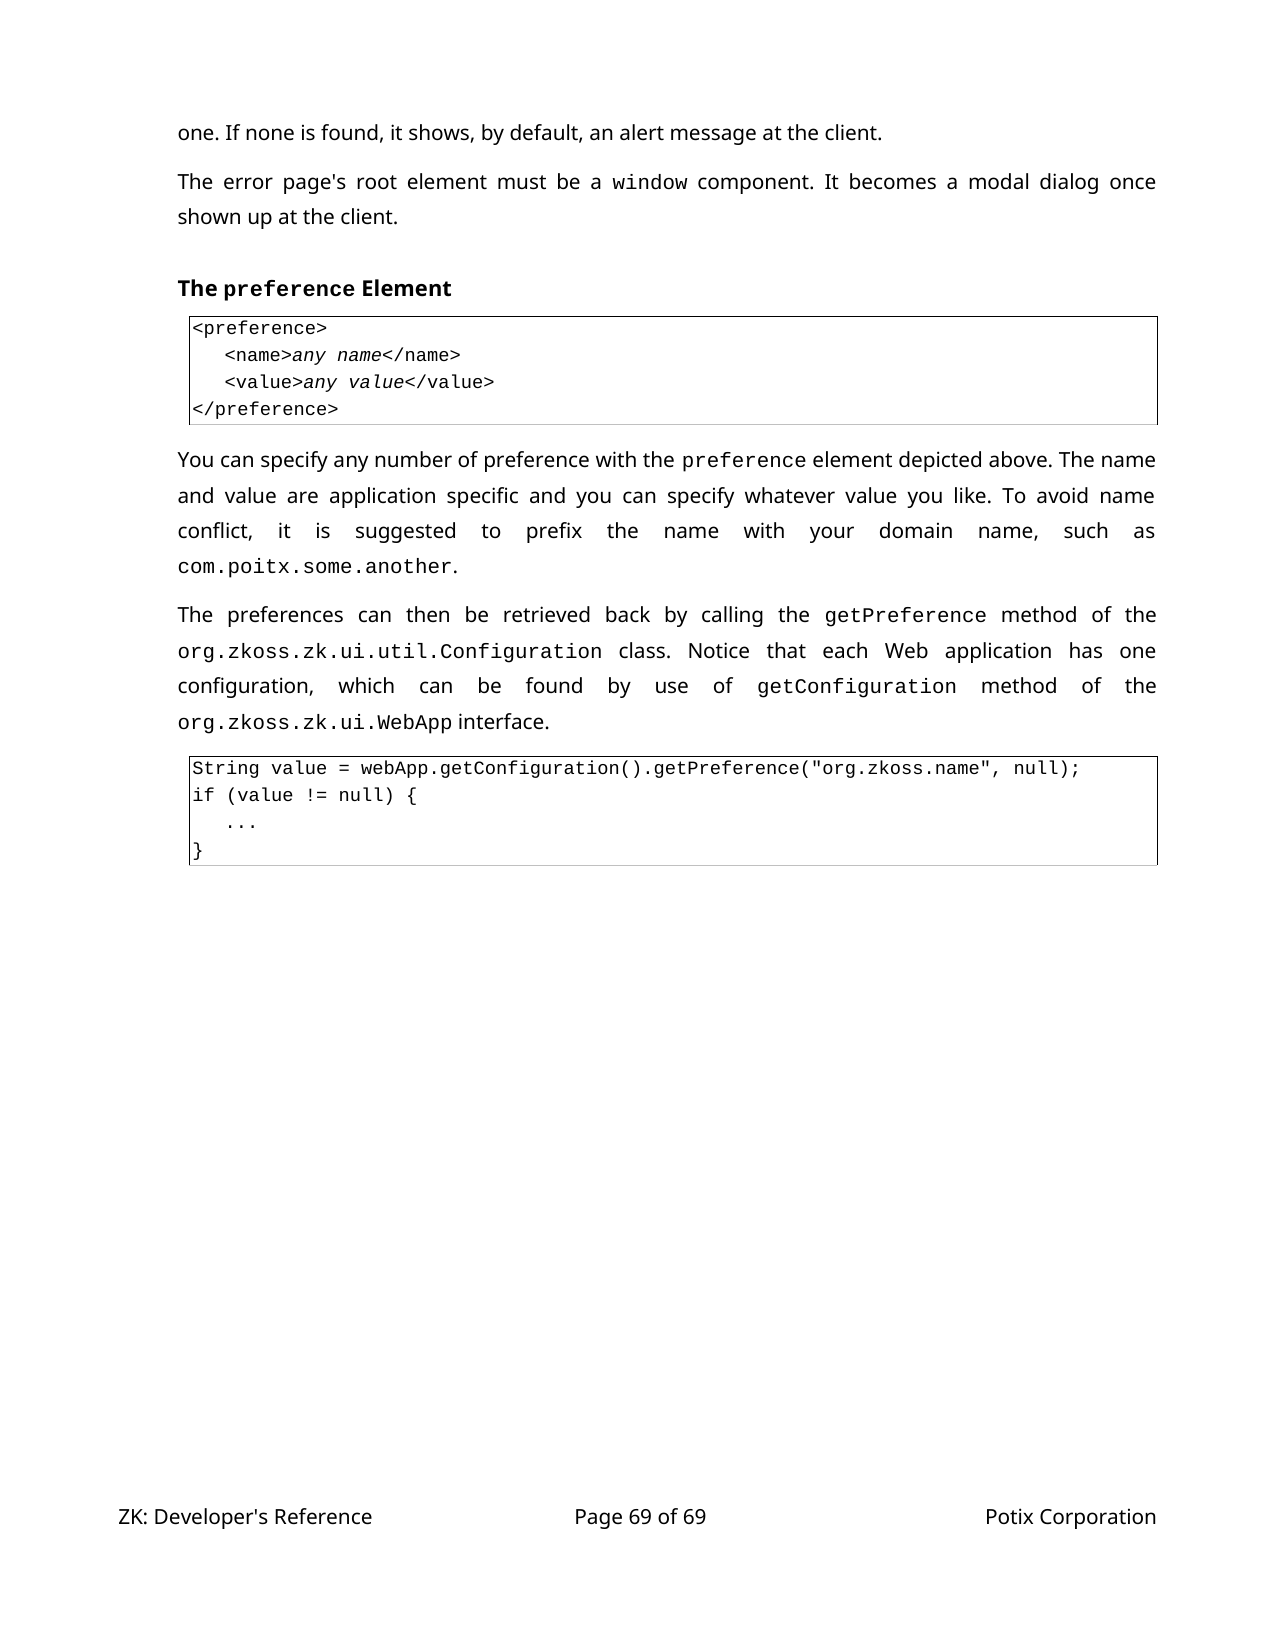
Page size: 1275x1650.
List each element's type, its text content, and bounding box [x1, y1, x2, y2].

text The error page's root element must be a window component. It becomes a modal dialog once shown up at the client. [177, 167, 1157, 231]
text <preference> [190, 317, 1157, 340]
text </preference> [190, 397, 1157, 424]
text one. If none is found, it shows, by default, an alert message at the client. [177, 118, 1157, 146]
text String value = webApp.getConfiguration().getPreference("org.zkoss.name", null); [190, 757, 1157, 780]
text } [190, 838, 1157, 865]
text You can specify any number of preference with the preference element depicted above. The name and value are application specific and you can specify whatever value you like. To avoid name conflict, it is suggested to prefix the name with your domain name, such as com.poitx.some.another. [177, 445, 1157, 580]
text The preferences can then be retrieved back by calling the getPreference method of the org.zkoss.zk.ui.util.Configuration class. Notice that each Web application has one configuration, which can be found by use of getConfiguration method of the org.zkoss.zk.ui.WebApp interface. [177, 600, 1157, 735]
text <name>any name</name> [190, 343, 1157, 367]
text if (value != null) { [190, 783, 1157, 807]
text <value>any value</value> [190, 370, 1157, 394]
subtitle The preference Element [177, 273, 1157, 303]
text ... [190, 810, 1157, 835]
